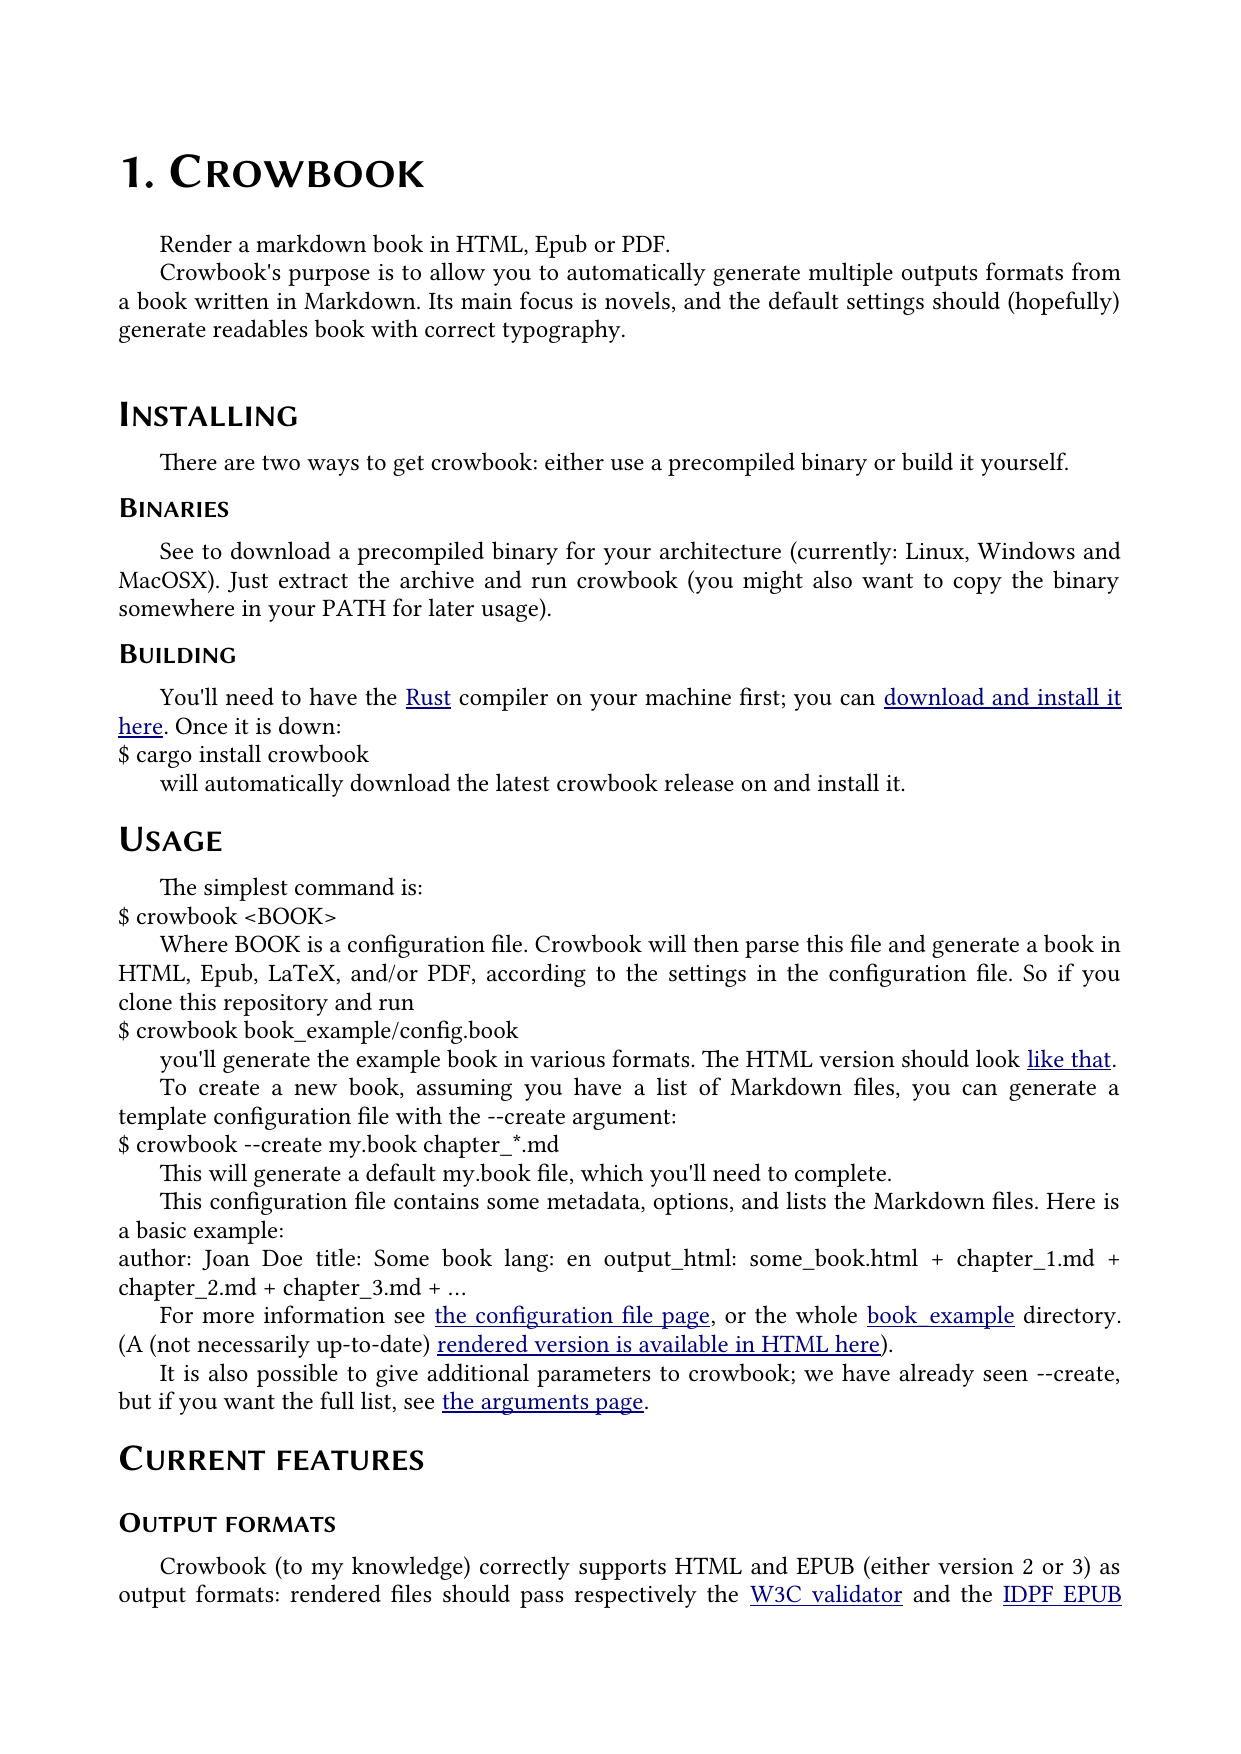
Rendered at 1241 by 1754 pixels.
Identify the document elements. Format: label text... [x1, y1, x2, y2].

text You'll need to have the Rust compiler on your machine first; you can download and install it here. Once it is down: [118, 683, 1122, 740]
text Where BOOK is a configuration file. Crowbook will then parse this file and generate a book in HTML, Epub, LaTeX, and/or PDF, according to the settings in the configuration file. So if you clone this repository and run [118, 930, 1122, 1016]
text will automatically download the latest crowbook release on and install it. [118, 769, 1122, 797]
text See to download a precompiled binary for your architecture (currently: Linux, Windows and MacOSX). Just extract the archive and run crowbook (you might also want to copy the binary somewhere in your PATH for later usage). [118, 537, 1122, 623]
subtitle Installing [118, 393, 1122, 436]
text The simplest command is: [118, 873, 1122, 902]
text $ cargo install crowbook [118, 740, 1122, 769]
text Crowbook's purpose is to allow you to automatically generate multiple outputs formats from a book written in Markdown. Its main focus is novels, and the default settings should (hopefully) generate readables book with correct typography. [118, 258, 1122, 344]
text Render a markdown book in HTML, Epub or PDF. [118, 229, 1122, 258]
text For more information see the configuration file page, or the whole book_example directory. (A (not necessarily up-to-date) rendered version is available in HTML here). [118, 1301, 1122, 1358]
text $ crowbook --create my.book chapter_*.md [118, 1130, 1122, 1159]
text you'll generate the example book in various formats. The HTML version should look like that. [118, 1044, 1122, 1073]
subtitle Binaries [118, 491, 1122, 525]
text Crowbook (to my knowledge) correctly supports HTML and EPUB (either version 2 or 3) as output formats: rendered files should pass respectively the W3C validator and the IDPF EPUB [118, 1552, 1122, 1609]
text $ crowbook <BOOK> [118, 902, 1122, 930]
subtitle 1. Crowbook [118, 143, 1122, 200]
subtitle Output formats [118, 1506, 1122, 1539]
text It is also possible to give additional parameters to crowbook; we have already seen --create, but if you want the full list, see the arguments page. [118, 1358, 1122, 1416]
text This will generate a default my.book file, which you'll need to complete. [118, 1159, 1122, 1187]
subtitle Usage [118, 818, 1122, 861]
text This configuration file contains some metadata, options, and lists the Markdown files. Here is a basic example: [118, 1187, 1122, 1244]
text $ crowbook book_example/config.book [118, 1016, 1122, 1044]
text There are two ways to get crowbook: either use a precompiled binary or build it yourself. [118, 448, 1122, 477]
subtitle Building [118, 637, 1122, 671]
text To create a new book, assuming you have a list of Markdown files, you can generate a template configuration file with the --create argument: [118, 1073, 1122, 1130]
subtitle Current features [118, 1436, 1122, 1479]
text author: Joan Doe title: Some book lang: en output_html: some_book.html + chapter_1.md + chapter_2.md + chapter_3.md + ... [118, 1244, 1122, 1301]
